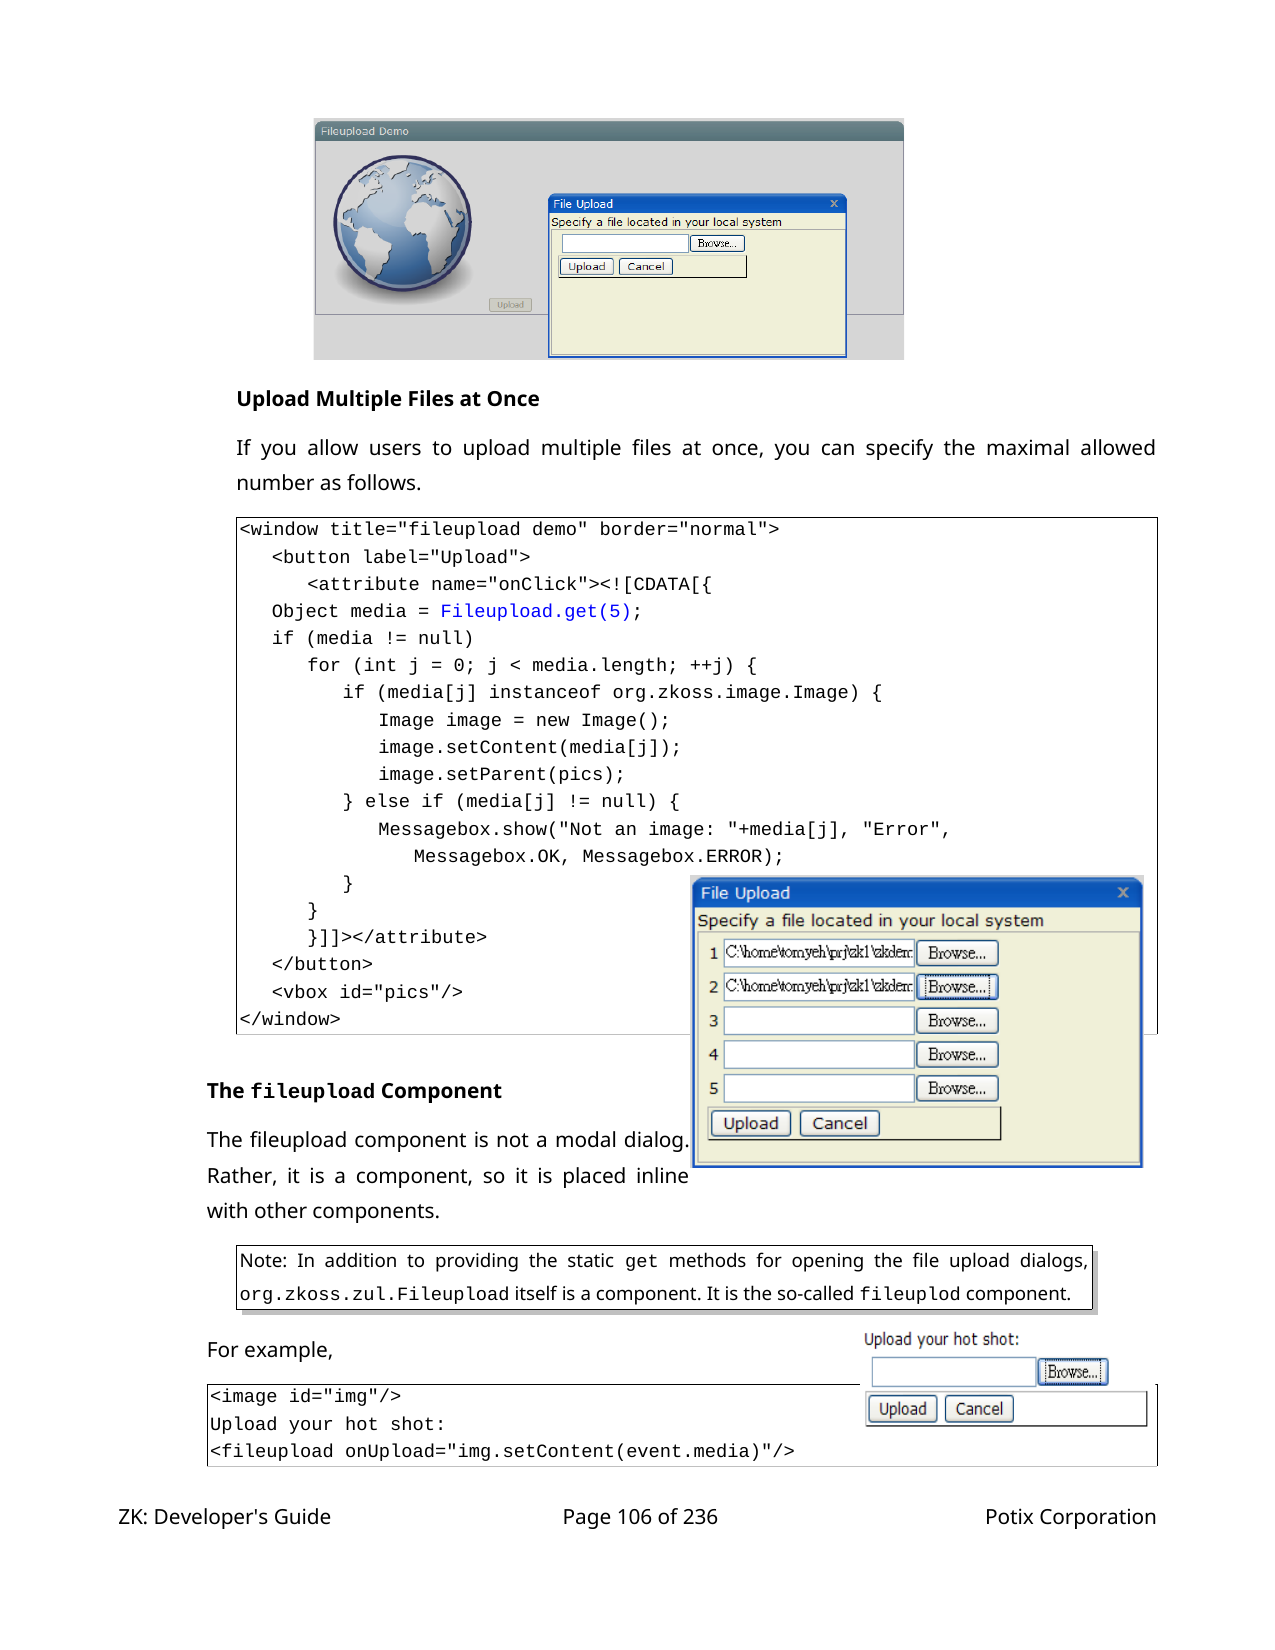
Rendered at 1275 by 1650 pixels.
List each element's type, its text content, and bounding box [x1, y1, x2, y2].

text <button label="Upload"> [237, 544, 1157, 569]
picture [690, 875, 1144, 1168]
text } [237, 871, 1157, 895]
text [1144, 1007, 1157, 1034]
text }]]></attribute> [237, 925, 690, 949]
text image.setContent(media[j]); [237, 735, 1157, 759]
text [1144, 898, 1157, 922]
picture [313, 118, 905, 360]
text <vbox id="pics"/> [237, 979, 690, 1004]
text for (int j = 0; j < media.length; ++j) { [237, 653, 1157, 677]
text if (media[j] instanceof org.zkoss.image.Image) { [237, 680, 1157, 705]
text if (media != null) [237, 626, 1157, 650]
text The fileupload component is not a modal dialog. Rather, it is a component, so it is placed inline with other components. [207, 1126, 1157, 1224]
text image.setParent(pics); [237, 762, 1157, 786]
text Object media = Fileupload.get(5); [237, 599, 1157, 623]
text Messagebox.OK, Messagebox.ERROR); [237, 843, 1157, 868]
text [1144, 952, 1157, 977]
text </window> [237, 1007, 690, 1034]
text For example, [207, 1335, 860, 1363]
text Upload your hot shot: [208, 1411, 1157, 1436]
text </button> [237, 952, 690, 977]
text If you allow users to upload multiple files at once, you can specify the maximal allowed number as follows. [236, 433, 1157, 497]
picture [860, 1328, 1156, 1432]
text <window title="fileupload demo" border="normal"> [237, 518, 1157, 542]
text Note: In addition to providing the static get methods for opening the file upload dialogs, org.zkoss.zul.Fileupload itself is a component. It is the so-called fileuplod component. [237, 1246, 1092, 1309]
text <image id="img"/> [208, 1385, 860, 1408]
subtitle The fileupload Component [207, 1076, 690, 1105]
text } [237, 898, 690, 922]
text Messagebox.show("Not an image: "+media[j], "Error", [237, 816, 1157, 841]
text <fileupload onUpload="img.setContent(event.media)"/> [208, 1438, 1157, 1466]
subtitle Upload Multiple Files at Once [236, 360, 1157, 413]
text } else if (media[j] != null) { [237, 789, 1157, 813]
text Image image = new Image(); [237, 708, 1157, 732]
text <attribute name="onClick"><![CDATA[{ [237, 572, 1157, 596]
